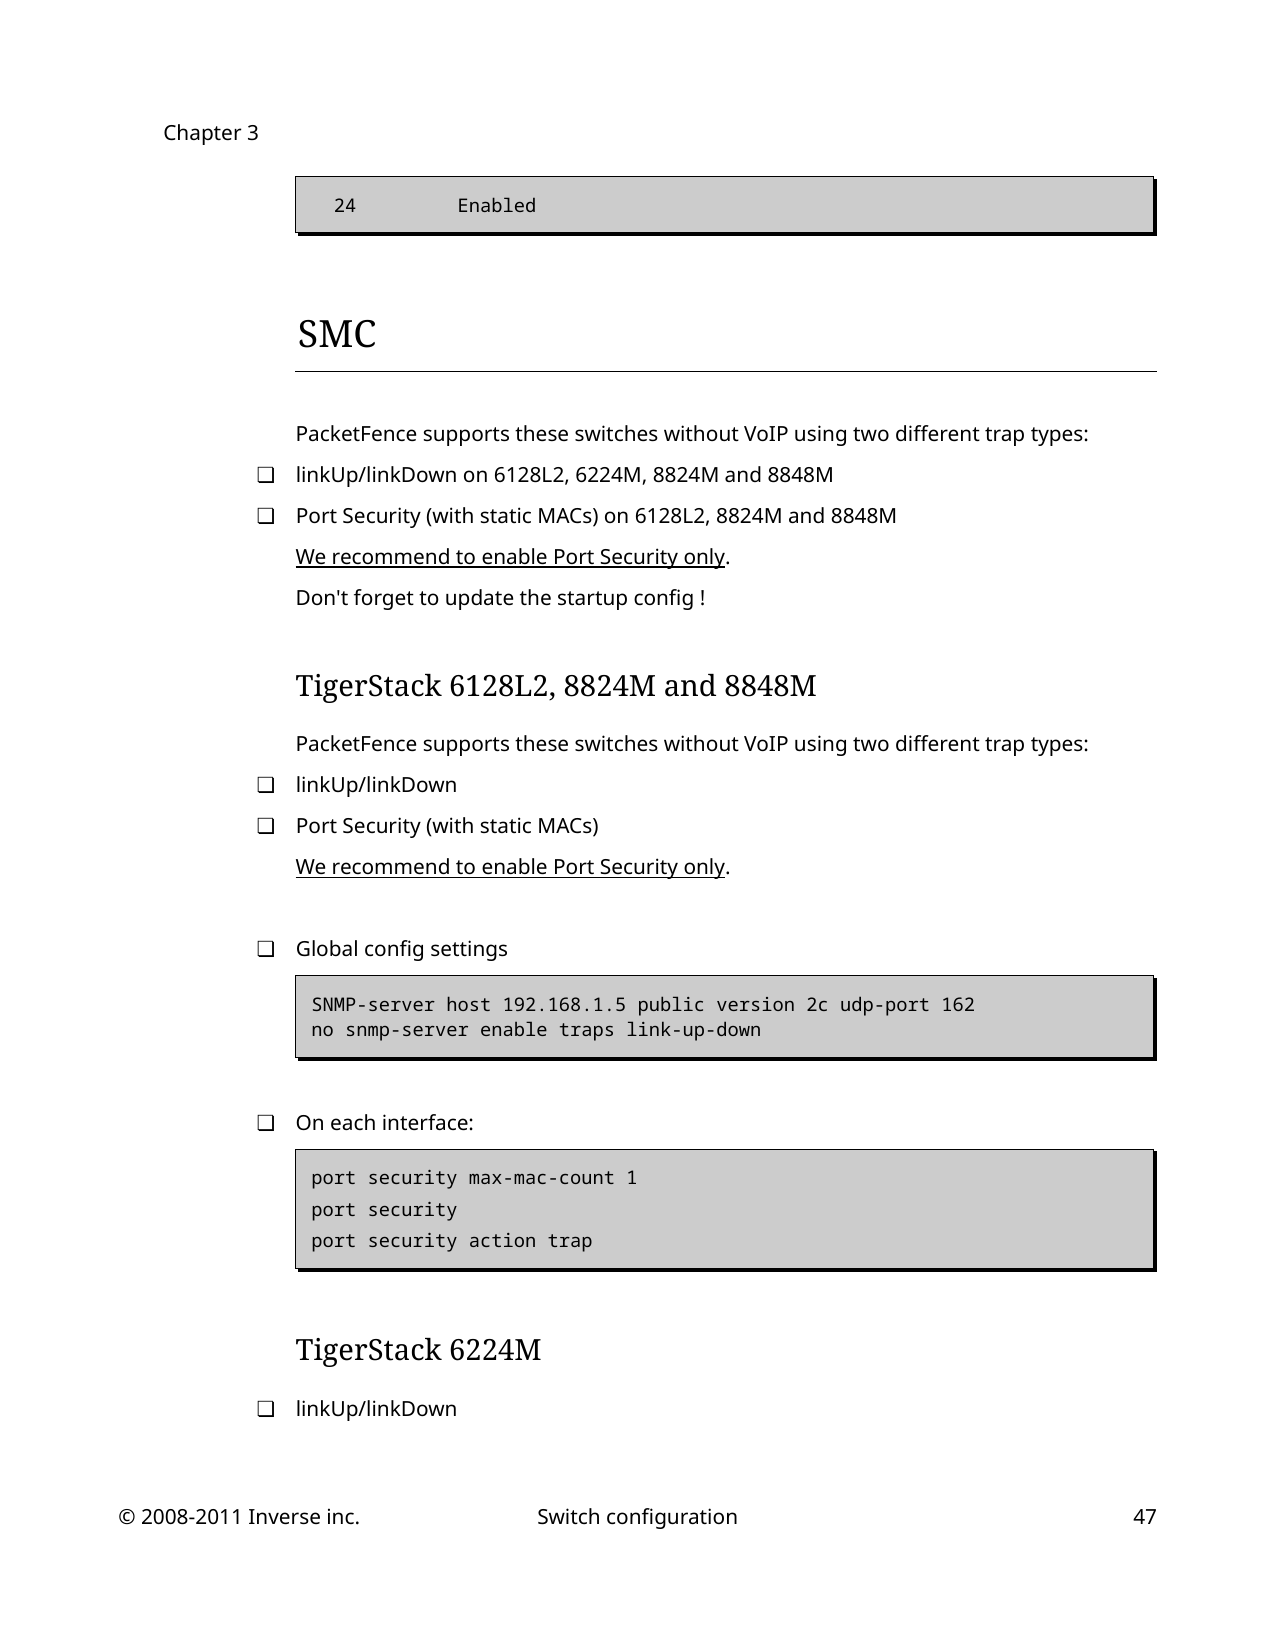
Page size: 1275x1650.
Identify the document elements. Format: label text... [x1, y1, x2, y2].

text port security [296, 1180, 1153, 1212]
text 24 Enabled [296, 177, 1153, 232]
text PacketFence supports these switches without VoIP using two different trap types: [295, 419, 1157, 448]
subtitle SMC [295, 308, 1157, 371]
list ❏ Global config settings [256, 934, 1157, 963]
list ❏ Port Security (with static MACs) on 6128L2, 8824M and 8848M [256, 501, 1157, 530]
text We recommend to enable Port Security only. [295, 542, 1157, 571]
text We recommend to enable Port Security only. [295, 852, 1157, 881]
list ❏ On each interface: [256, 1108, 1157, 1136]
text Don't forget to update the startup config ! [295, 583, 1157, 612]
text port security max-mac-count 1 [296, 1150, 1153, 1180]
text SNMP-server host 192.168.1.5 public version 2c udp-port 162 no snmp-server enable traps link-up-down [296, 976, 1153, 1057]
list ❏ linkUp/linkDown on 6128L2, 6224M, 8824M and 8848M [256, 460, 1157, 489]
subtitle TigerStack 6128L2, 8824M and 8848M [295, 665, 1157, 705]
list ❏ Port Security (with static MACs) [256, 811, 1157, 840]
list ❏ linkUp/linkDown [256, 1394, 1157, 1423]
text port security action trap [296, 1212, 1153, 1268]
text PacketFence supports these switches without VoIP using two different trap types: [295, 729, 1157, 758]
subtitle TigerStack 6224M [295, 1330, 1157, 1369]
list ❏ linkUp/linkDown [256, 771, 1157, 799]
